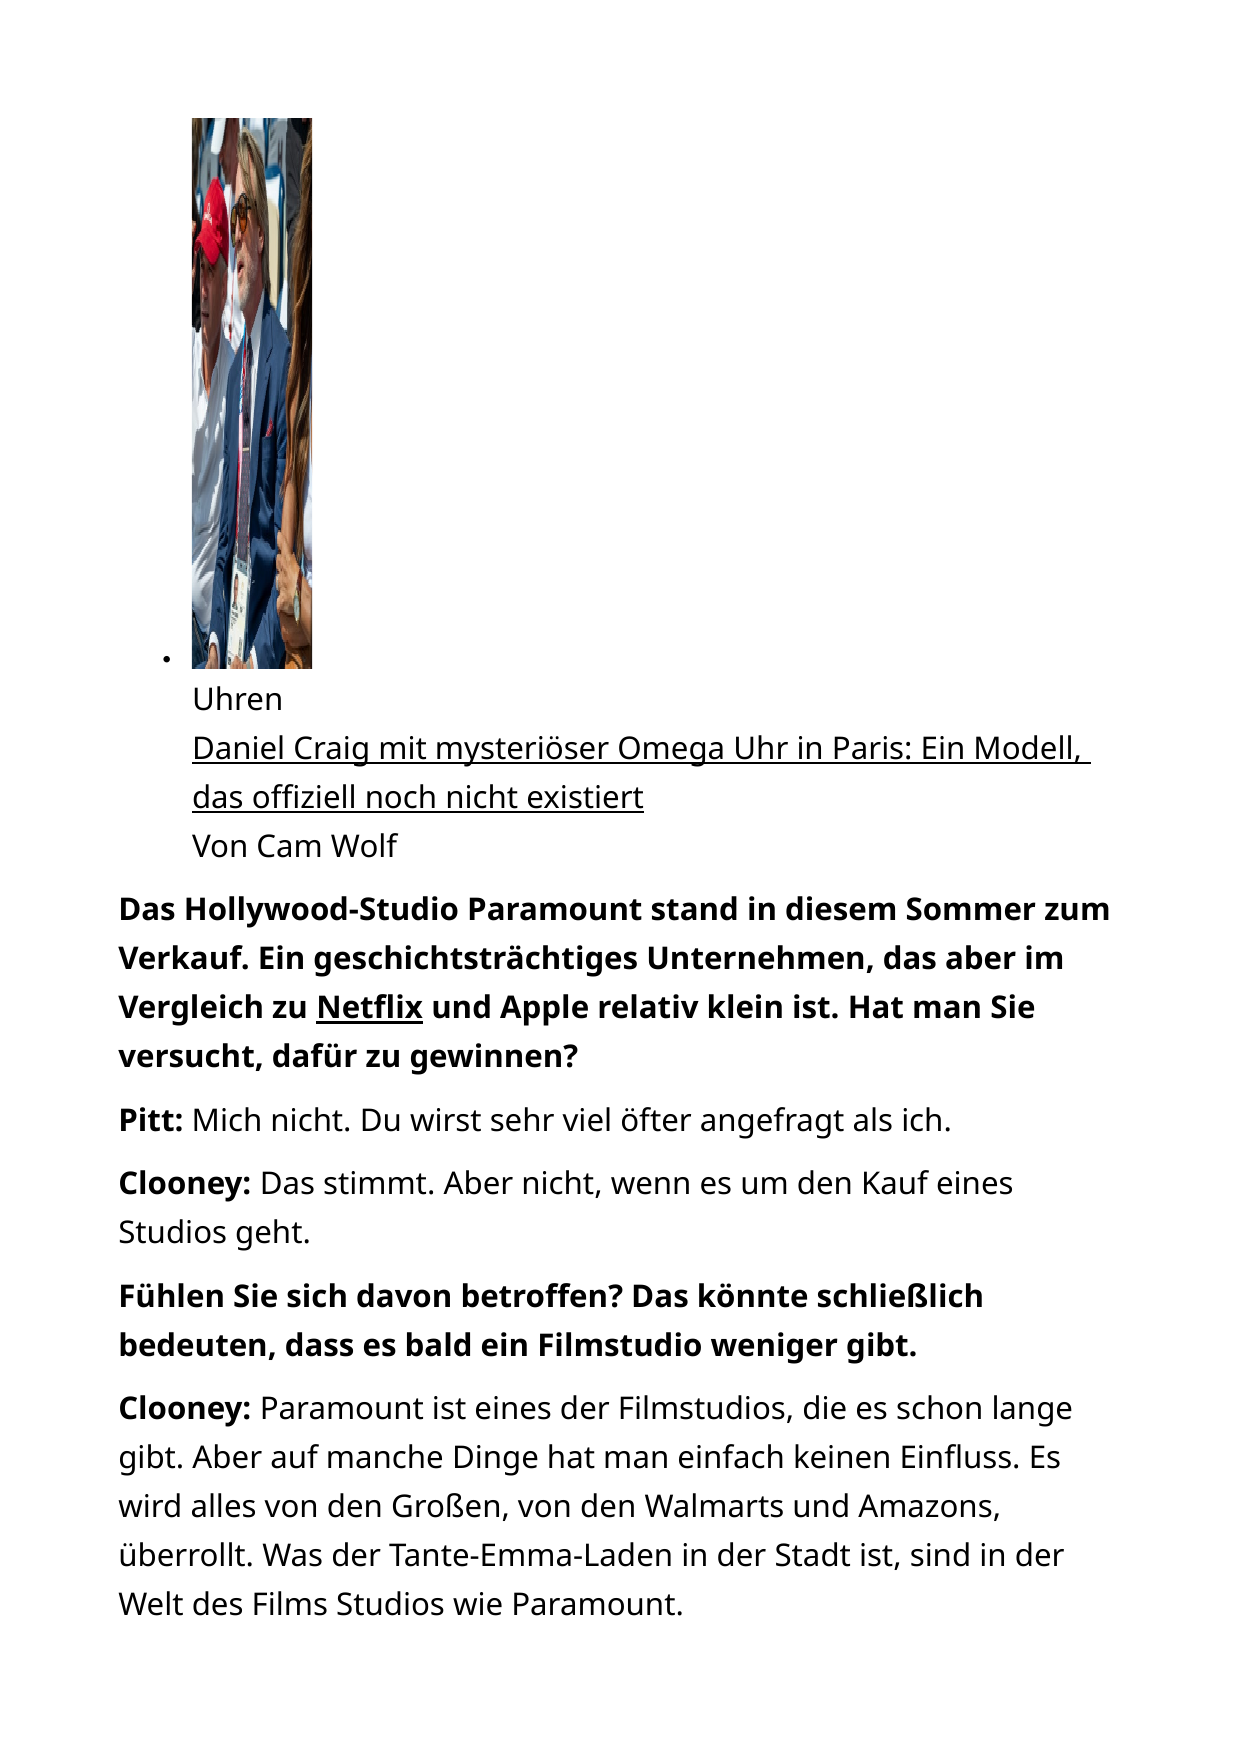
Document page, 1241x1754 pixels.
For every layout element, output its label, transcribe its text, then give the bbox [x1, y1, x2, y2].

list Von Cam Wolf [162, 824, 1122, 866]
text Clooney: Das stimmt. Aber nicht, wenn es um den Kauf eines Studios geht. [118, 1161, 1122, 1253]
list Daniel Craig mit mysteriöser Omega Uhr in Paris: Ein Modell, das offiziell noch nicht existiert [162, 726, 1122, 817]
text Das Hollywood-Studio Paramount stand in diesem Sommer zum Verkauf. Ein geschichtsträchtiges Unternehmen, das aber im Vergleich zu Netflix und Apple relativ klein ist. Hat man Sie versucht, dafür zu gewinnen? [118, 887, 1122, 1077]
text Pitt: Mich nicht. Du wirst sehr viel öfter angefragt als ich. [118, 1098, 1122, 1140]
text Clooney: Paramount ist eines der Filmstudios, die es schon lange gibt. Aber auf manche Dinge hat man einfach keinen Einfluss. Es wird alles von den Großen, von den Walmarts und Amazons, überrollt. Was der Tante-Emma-Laden in der Stadt ist, sind in der Welt des Films Studios wie Paramount. [118, 1386, 1122, 1625]
picture [191, 118, 313, 669]
list Uhren [162, 677, 1122, 719]
text Fühlen Sie sich davon betroffen? Das könnte schließlich bedeuten, dass es bald ein Filmstudio weniger gibt. [118, 1274, 1122, 1365]
